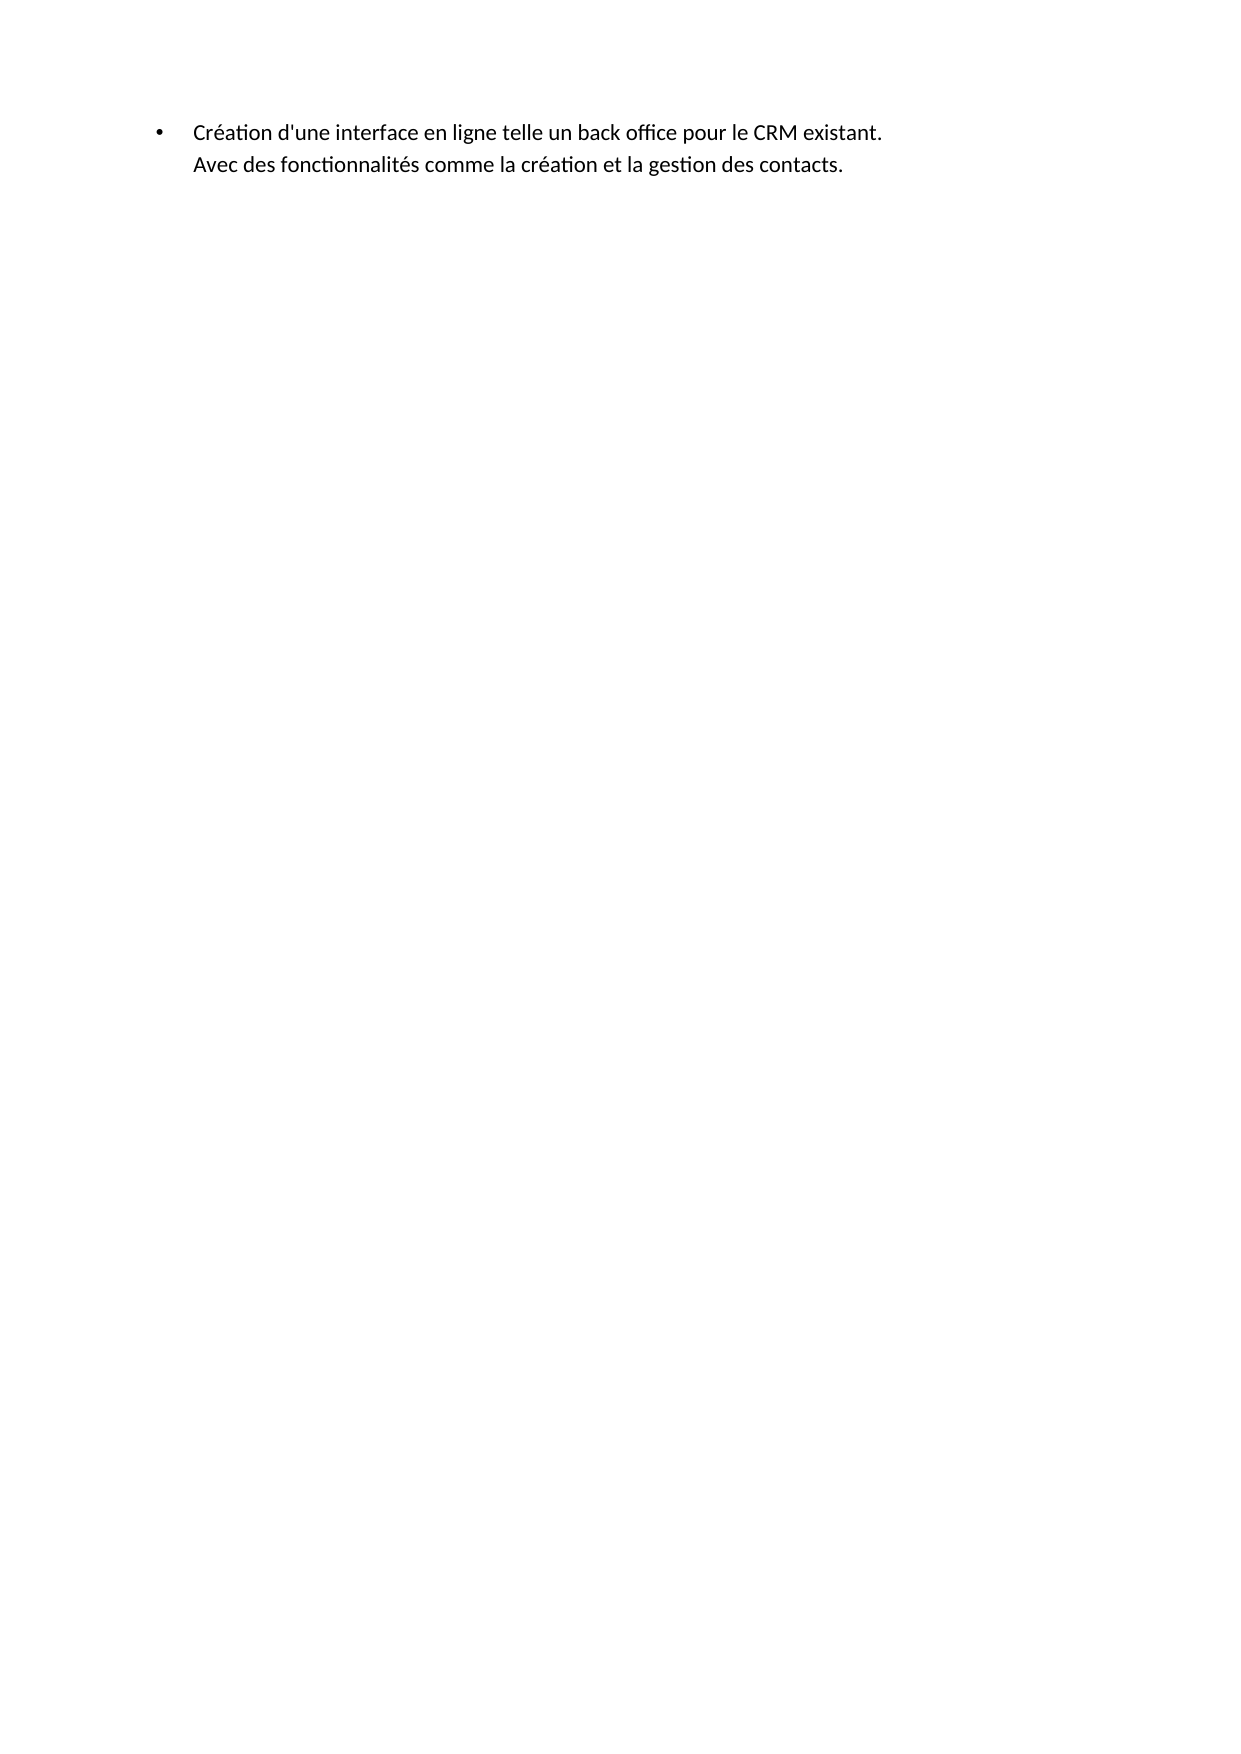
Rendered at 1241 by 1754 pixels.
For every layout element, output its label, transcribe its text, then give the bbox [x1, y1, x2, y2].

list Création d'une interface en ligne telle un back office pour le CRM existant. Avec des fonctionnalités comme la création et la gestion des contacts. [156, 118, 1122, 178]
